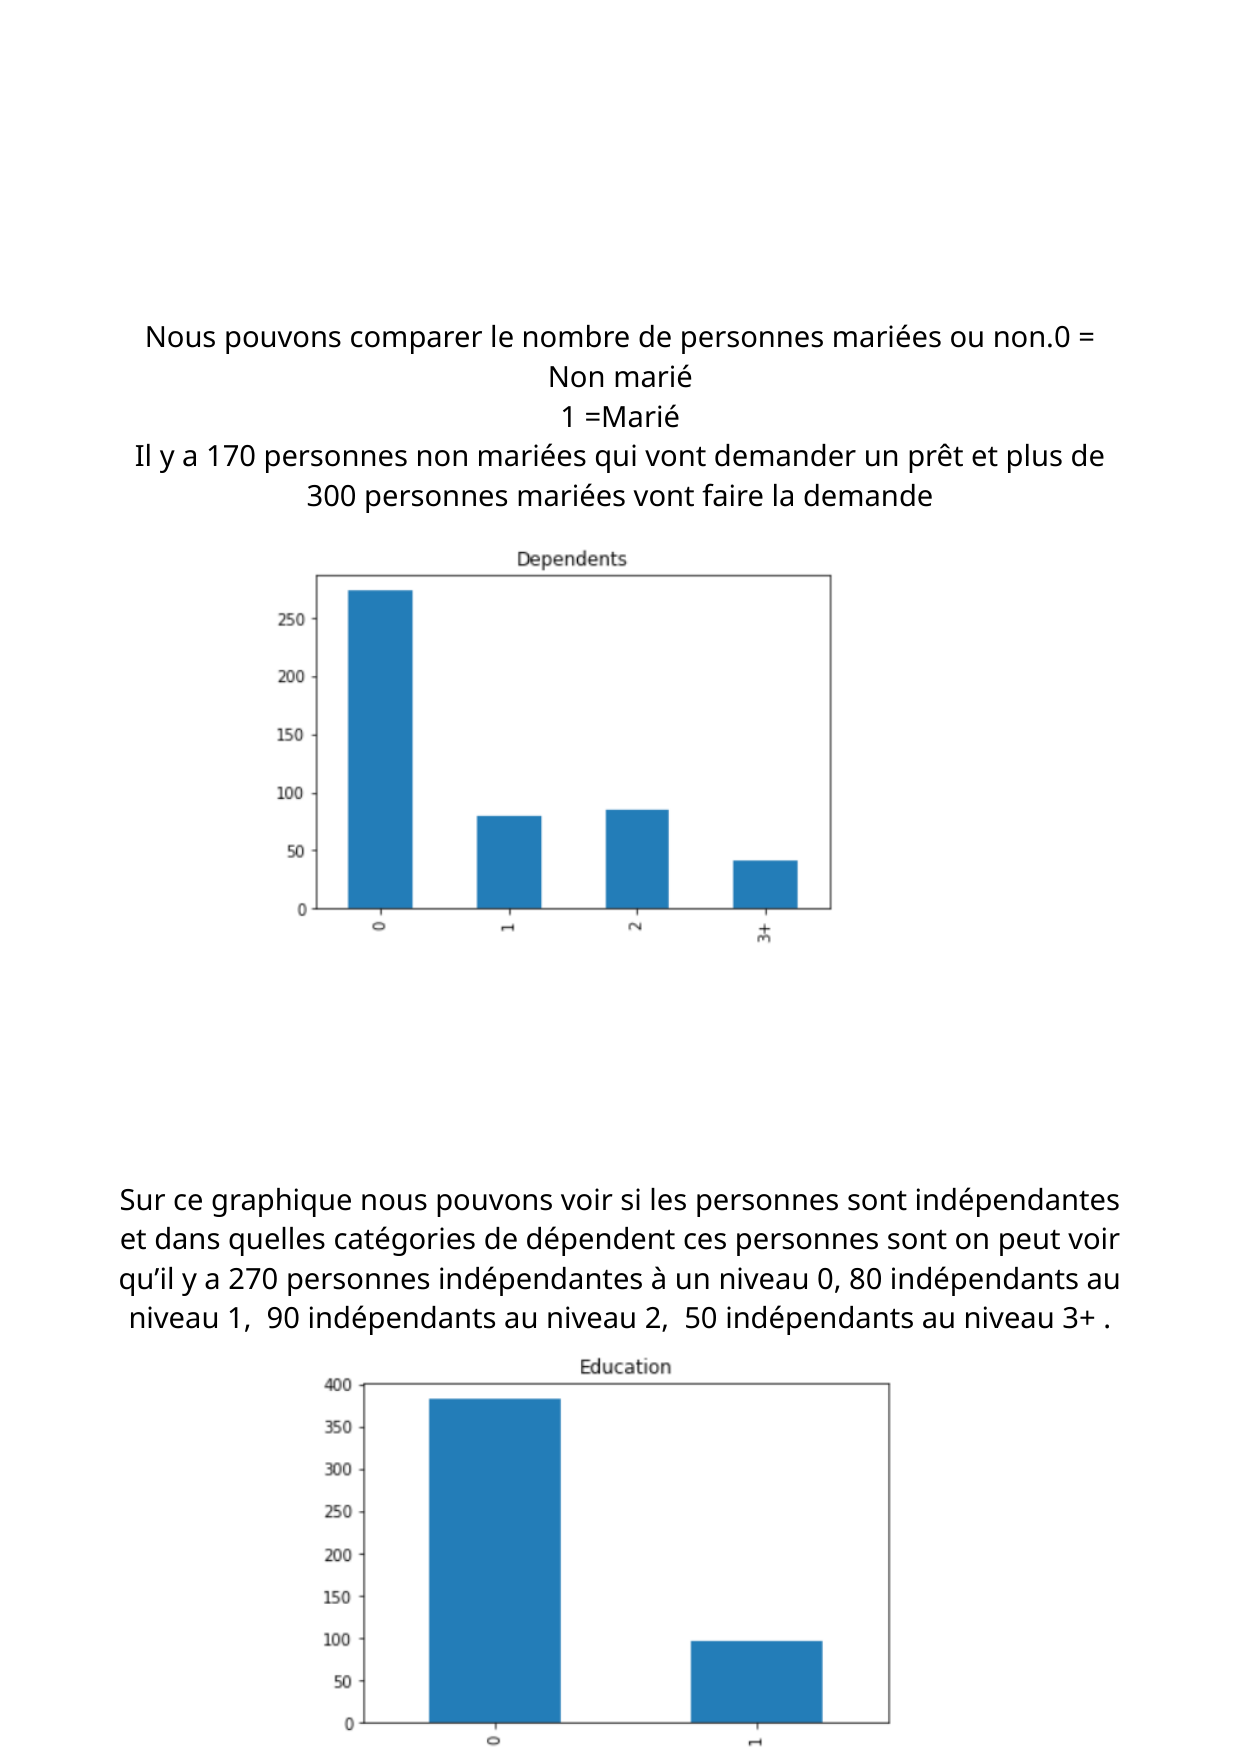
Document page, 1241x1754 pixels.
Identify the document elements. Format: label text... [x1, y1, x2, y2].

picture [313, 1351, 917, 1754]
text Il y a 170 personnes non mariées qui vont demander un prêt et plus de 300 personnes mariées vont faire la demande [118, 436, 1122, 515]
text Sur ce graphique nous pouvons voir si les personnes sont indépendantes et dans quelles catégories de dépendent ces personnes sont on peut voir qu’il y a 270 personnes indépendantes à un niveau 0, 80 indépendants au niveau 1, 90 indépendants au niveau 2, 50 indépendants au niveau 3+ . [118, 1179, 1122, 1337]
text Nous pouvons comparer le nombre de personnes mariées ou non.0 = Non marié [118, 317, 1122, 396]
picture [258, 536, 864, 949]
text 1 =Marié [118, 396, 1122, 436]
